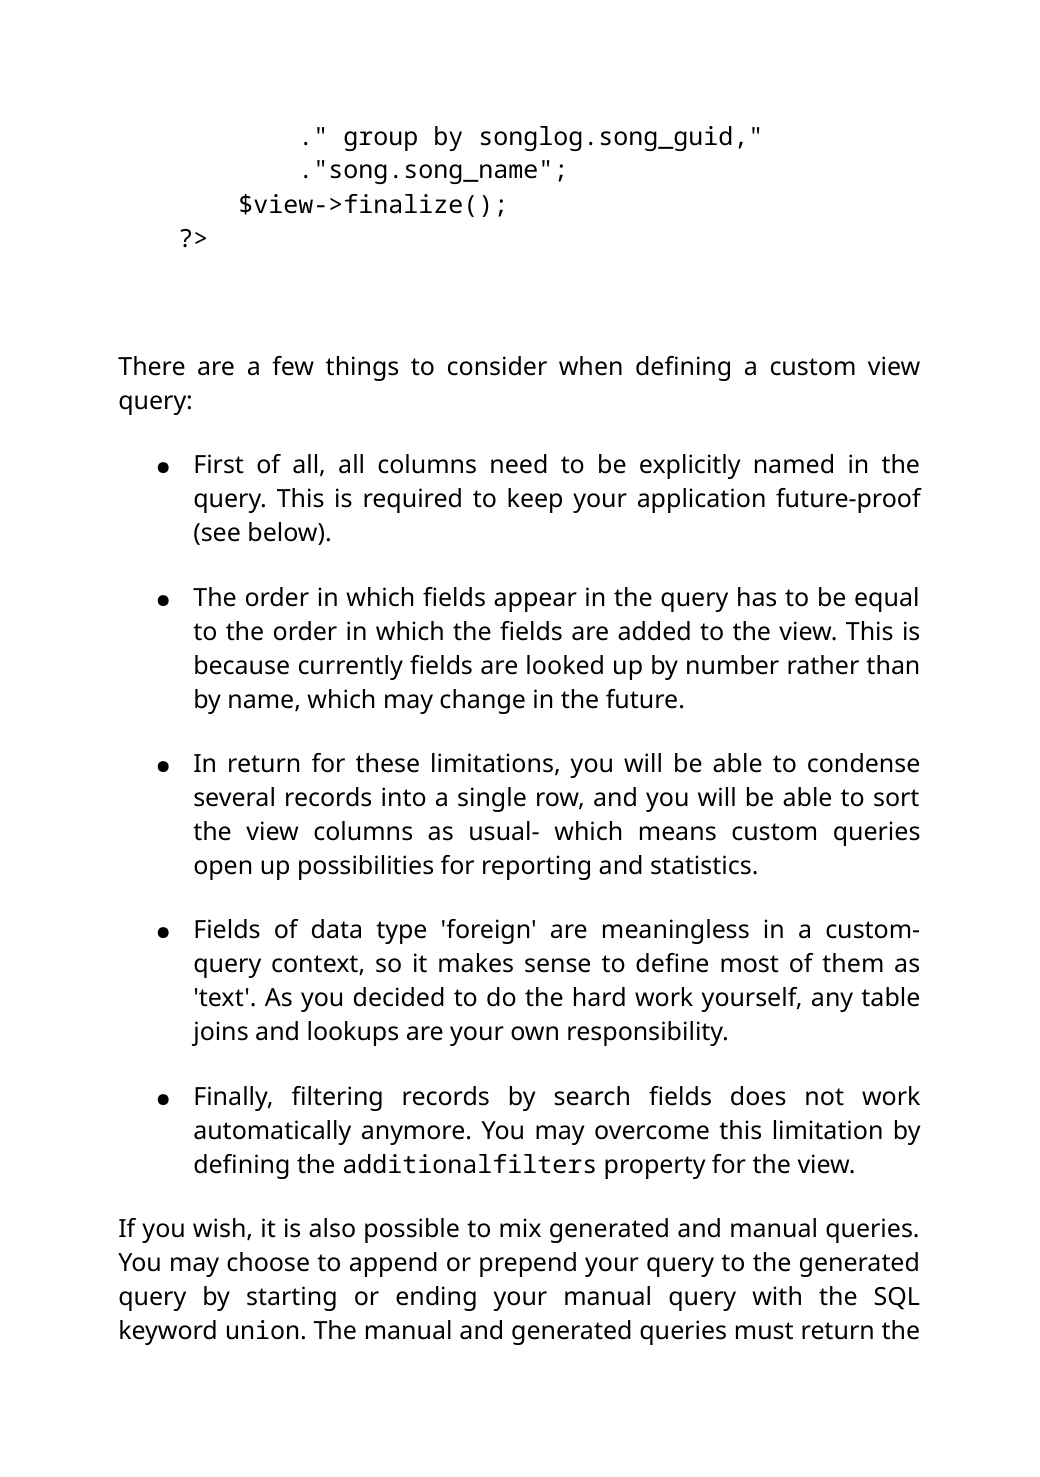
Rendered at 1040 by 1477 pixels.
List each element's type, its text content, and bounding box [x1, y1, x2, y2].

list Fields of data type 'foreign' are meaningless in a custom-query context, so it makes sense to define most of them as 'text'. As you decided to do the hard work yourself, any table joins and lookups are your own responsibility. [156, 912, 921, 1048]
text ." group by songlog.song_guid," ."song.song_name"; $view->finalize(); ?> [118, 118, 921, 254]
list First of all, all columns need to be explicitly named in the query. This is required to keep your application future-proof (see below). [156, 447, 921, 549]
list Finally, filtering records by search fields does not work automatically anymore. You may overcome this limitation by defining the additionalfilters property for the view. [156, 1078, 921, 1180]
text There are a few things to consider when defining a custom view query: [118, 349, 921, 417]
list In return for these limitations, you will be able to condense several records into a single row, and you will be able to sort the view columns as usual- which means custom queries open up possibilities for reporting and statistics. [156, 746, 921, 882]
text If you wish, it is also possible to mix generated and manual queries. You may choose to append or prepend your query to the generated query by starting or ending your manual query with the SQL keyword union. The manual and generated queries must return the [118, 1211, 921, 1347]
list The order in which fields appear in the query has to be equal to the order in which the fields are added to the view. This is because currently fields are looked up by number rather than by name, which may change in the future. [156, 579, 921, 715]
